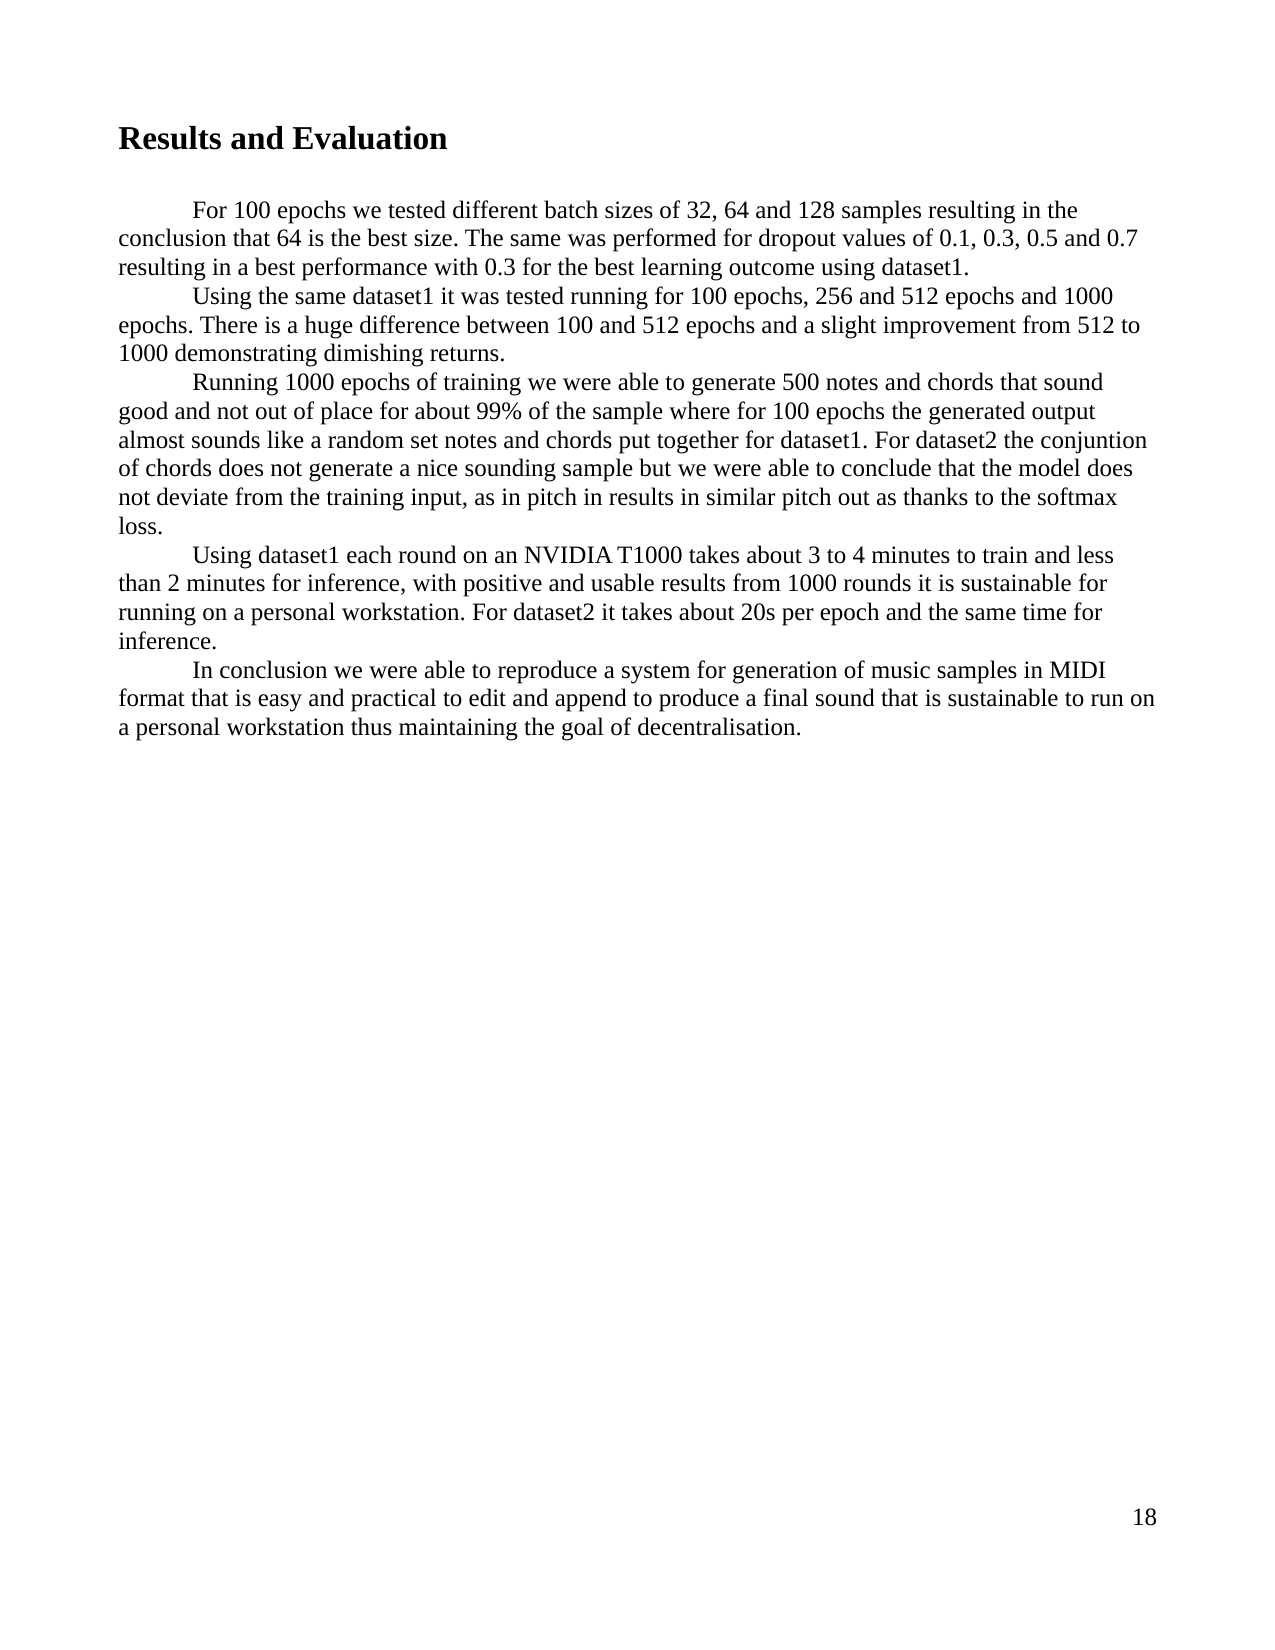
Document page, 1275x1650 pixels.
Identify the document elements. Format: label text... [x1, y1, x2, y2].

text In conclusion we were able to reproduce a system for generation of music samples in MIDI format that is easy and practical to edit and append to produce a final sound that is sustainable to run on a personal workstation thus maintaining the goal of decentralisation. [118, 655, 1157, 741]
text Using the same dataset1 it was tested running for 100 epochs, 256 and 512 epochs and 1000 epochs. There is a huge difference between 100 and 512 epochs and a slight improvement from 512 to 1000 demonstrating dimishing returns. [118, 281, 1157, 367]
text Results and Evaluation [118, 118, 1157, 156]
text Running 1000 epochs of training we were able to generate 500 notes and chords that sound good and not out of place for about 99% of the sample where for 100 epochs the generated output almost sounds like a random set notes and chords put together for dataset1. For dataset2 the conjuntion of chords does not generate a nice sounding sample but we were able to conclude that the model does not deviate from the training input, as in pitch in results in similar pitch out as thanks to the softmax loss. [118, 367, 1157, 540]
text For 100 epochs we tested different batch sizes of 32, 64 and 128 samples resulting in the conclusion that 64 is the best size. The same was performed for dropout values of 0.1, 0.3, 0.5 and 0.7 resulting in a best performance with 0.3 for the best learning outcome using dataset1. [118, 195, 1157, 281]
text Using dataset1 each round on an NVIDIA T1000 takes about 3 to 4 minutes to train and less than 2 minutes for inference, with positive and usable results from 1000 rounds it is sustainable for running on a personal workstation. For dataset2 it takes about 20s per epoch and the same time for inference. [118, 540, 1157, 655]
